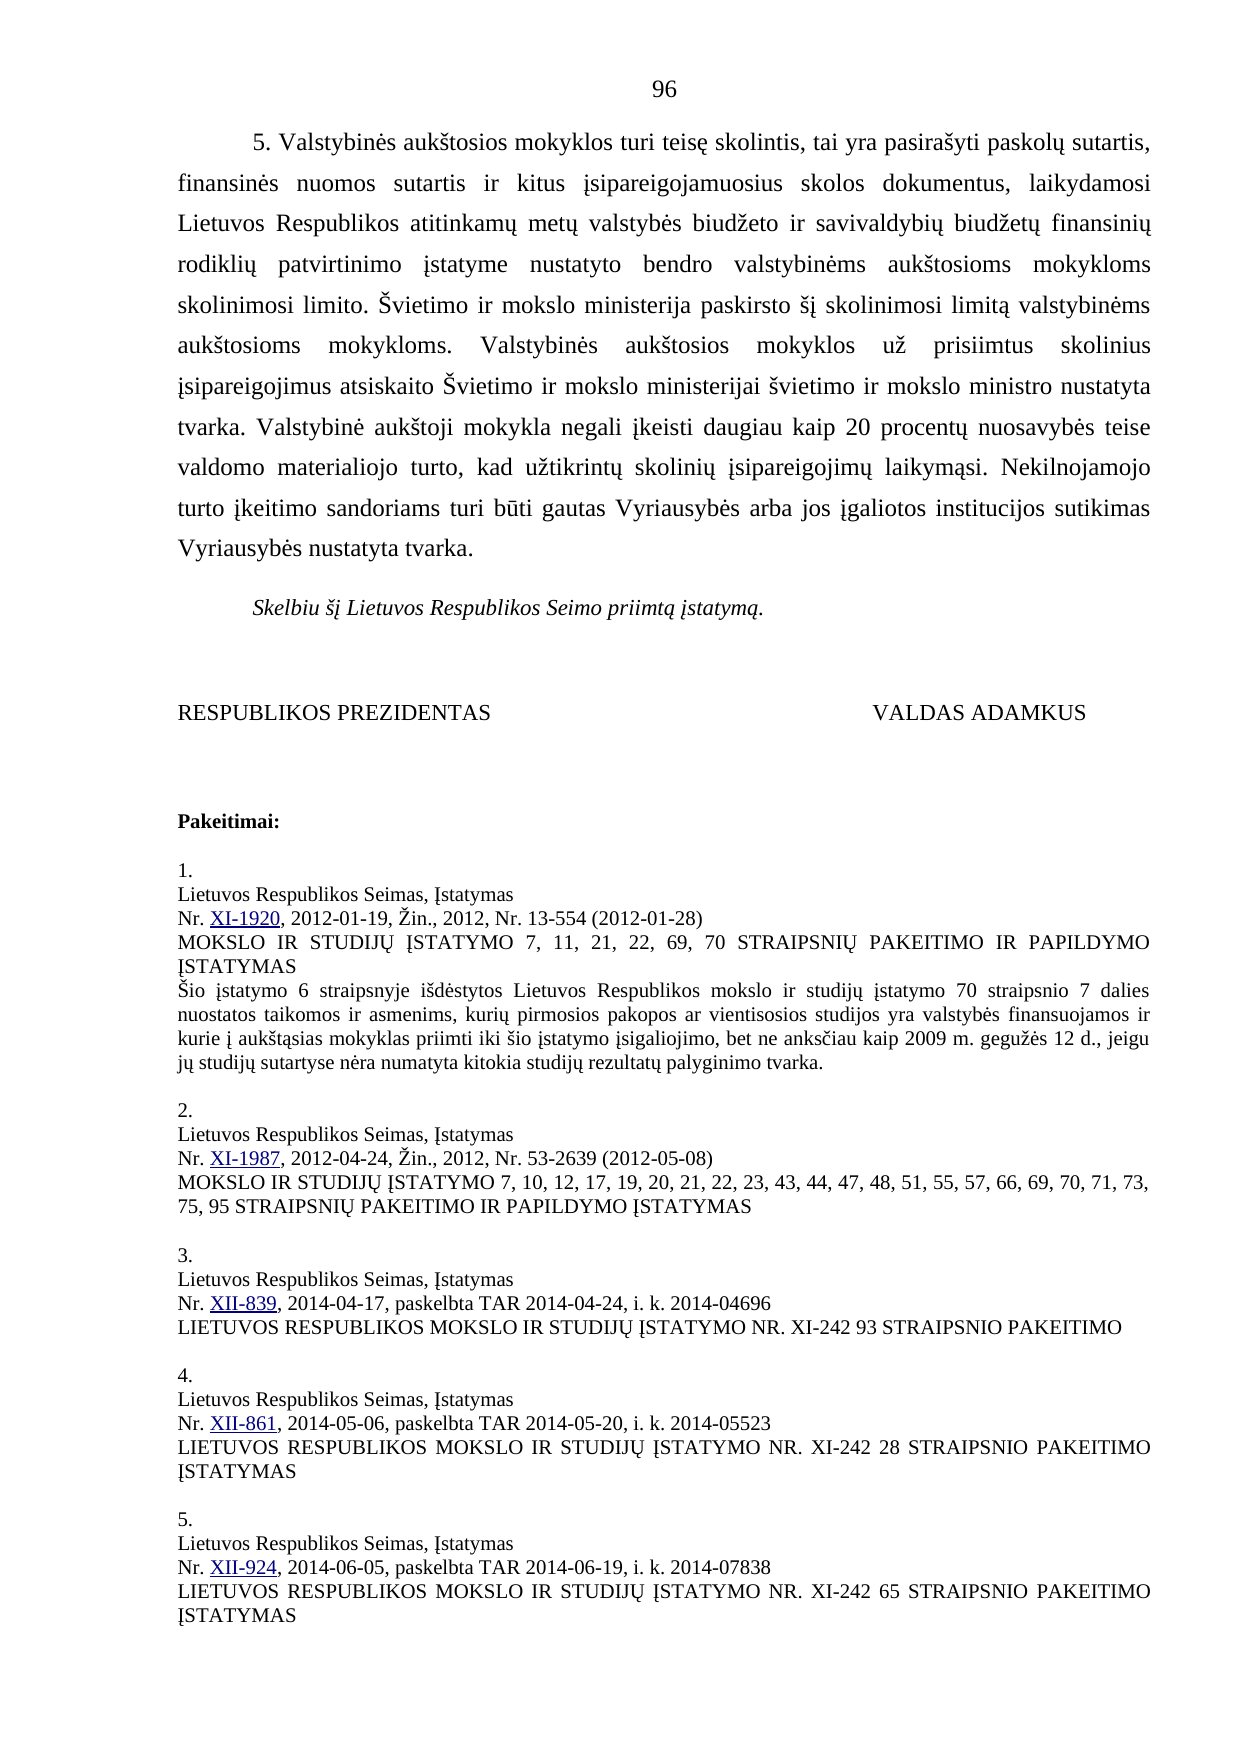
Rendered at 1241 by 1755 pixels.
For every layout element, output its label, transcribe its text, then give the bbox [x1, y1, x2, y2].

text MOKSLO IR STUDIJŲ ĮSTATYMO 7, 11, 21, 22, 69, 70 STRAIPSNIŲ PAKEITIMO IR PAPILDYMO ĮSTATYMAS [177, 930, 1152, 978]
text LIETUVOS RESPUBLIKOS MOKSLO IR STUDIJŲ ĮSTATYMO NR. XI-242 28 STRAIPSNIO PAKEITIMO ĮSTATYMAS [177, 1435, 1152, 1483]
text 5. [177, 1507, 1152, 1531]
text Pakeitimai: [177, 809, 1152, 833]
text 2. [177, 1098, 1152, 1122]
text Lietuvos Respublikos Seimas, Įstatymas [177, 1122, 1152, 1146]
text Lietuvos Respublikos Seimas, Įstatymas [177, 1387, 1152, 1411]
text MOKSLO IR STUDIJŲ ĮSTATYMO 7, 10, 12, 17, 19, 20, 21, 22, 23, 43, 44, 47, 48, 51, 55, 57, 66, 69, 70, 71, 73, 75, 95 STRAIPSNIŲ PAKEITIMO IR PAPILDYMO ĮSTATYMAS [177, 1170, 1152, 1218]
text LIETUVOS RESPUBLIKOS MOKSLO IR STUDIJŲ ĮSTATYMO NR. XI-242 93 STRAIPSNIO PAKEITIMO [177, 1315, 1152, 1339]
text Nr. XI-1920, 2012-01-19, Žin., 2012, Nr. 13-554 (2012-01-28) [177, 906, 1152, 930]
text 3. [177, 1242, 1152, 1267]
text Nr. XI-1987, 2012-04-24, Žin., 2012, Nr. 53-2639 (2012-05-08) [177, 1146, 1152, 1170]
text Nr. XII-839, 2014-04-17, paskelbta TAR 2014-04-24, i. k. 2014-04696 [177, 1291, 1152, 1315]
text Šio įstatymo 6 straipsnyje išdėstytos Lietuvos Respublikos mokslo ir studijų įstatymo 70 straipsnio 7 dalies nuostatos taikomos ir asmenims, kurių pirmosios pakopos ar vientisosios studijos yra valstybės finansuojamos ir kurie į aukštąsias mokyklas priimti iki šio įstatymo įsigaliojimo, bet ne anksčiau kaip 2009 m. gegužės 12 d., jeigu jų studijų sutartyse nėra numatyta kitokia studijų rezultatų palyginimo tvarka. [177, 978, 1152, 1074]
text RESPUBLIKOS PREZIDENTAS VALDAS ADAMKUS [177, 699, 1152, 726]
text Lietuvos Respublikos Seimas, Įstatymas [177, 1267, 1152, 1291]
text Lietuvos Respublikos Seimas, Įstatymas [177, 1531, 1152, 1555]
text Skelbiu šį Lietuvos Respublikos Seimo priimtą įstatymą. [177, 594, 1152, 620]
text LIETUVOS RESPUBLIKOS MOKSLO IR STUDIJŲ ĮSTATYMO NR. XI-242 65 STRAIPSNIO PAKEITIMO ĮSTATYMAS [177, 1579, 1152, 1627]
text 1. [177, 857, 1152, 882]
text Nr. XII-924, 2014-06-05, paskelbta TAR 2014-06-19, i. k. 2014-07838 [177, 1555, 1152, 1579]
text Nr. XII-861, 2014-05-06, paskelbta TAR 2014-05-20, i. k. 2014-05523 [177, 1411, 1152, 1435]
text 4. [177, 1363, 1152, 1387]
text 5. Valstybinės aukštosios mokyklos turi teisę skolintis, tai yra pasirašyti paskolų sutartis, finansinės nuomos sutartis ir kitus įsipareigojamuosius skolos dokumentus, laikydamosi Lietuvos Respublikos atitinkamų metų valstybės biudžeto ir savivaldybių biudžetų finansinių rodiklių patvirtinimo įstatyme nustatyto bendro valstybinėms aukštosioms mokykloms skolinimosi limito. Švietimo ir mokslo ministerija paskirsto šį skolinimosi limitą valstybinėms aukštosioms mokykloms. Valstybinės aukštosios mokyklos už prisiimtus skolinius įsipareigojimus atsiskaito Švietimo ir mokslo ministerijai švietimo ir mokslo ministro nustatyta tvarka. Valstybinė aukštoji mokykla negali įkeisti daugiau kaip 20 procentų nuosavybės teise valdomo materialiojo turto, kad užtikrintų skolinių įsipareigojimų laikymąsi. Nekilnojamojo turto įkeitimo sandoriams turi būti gautas Vyriausybės arba jos įgaliotos institucijos sutikimas Vyriausybės nustatyta tvarka. [177, 118, 1152, 565]
text Lietuvos Respublikos Seimas, Įstatymas [177, 882, 1152, 906]
